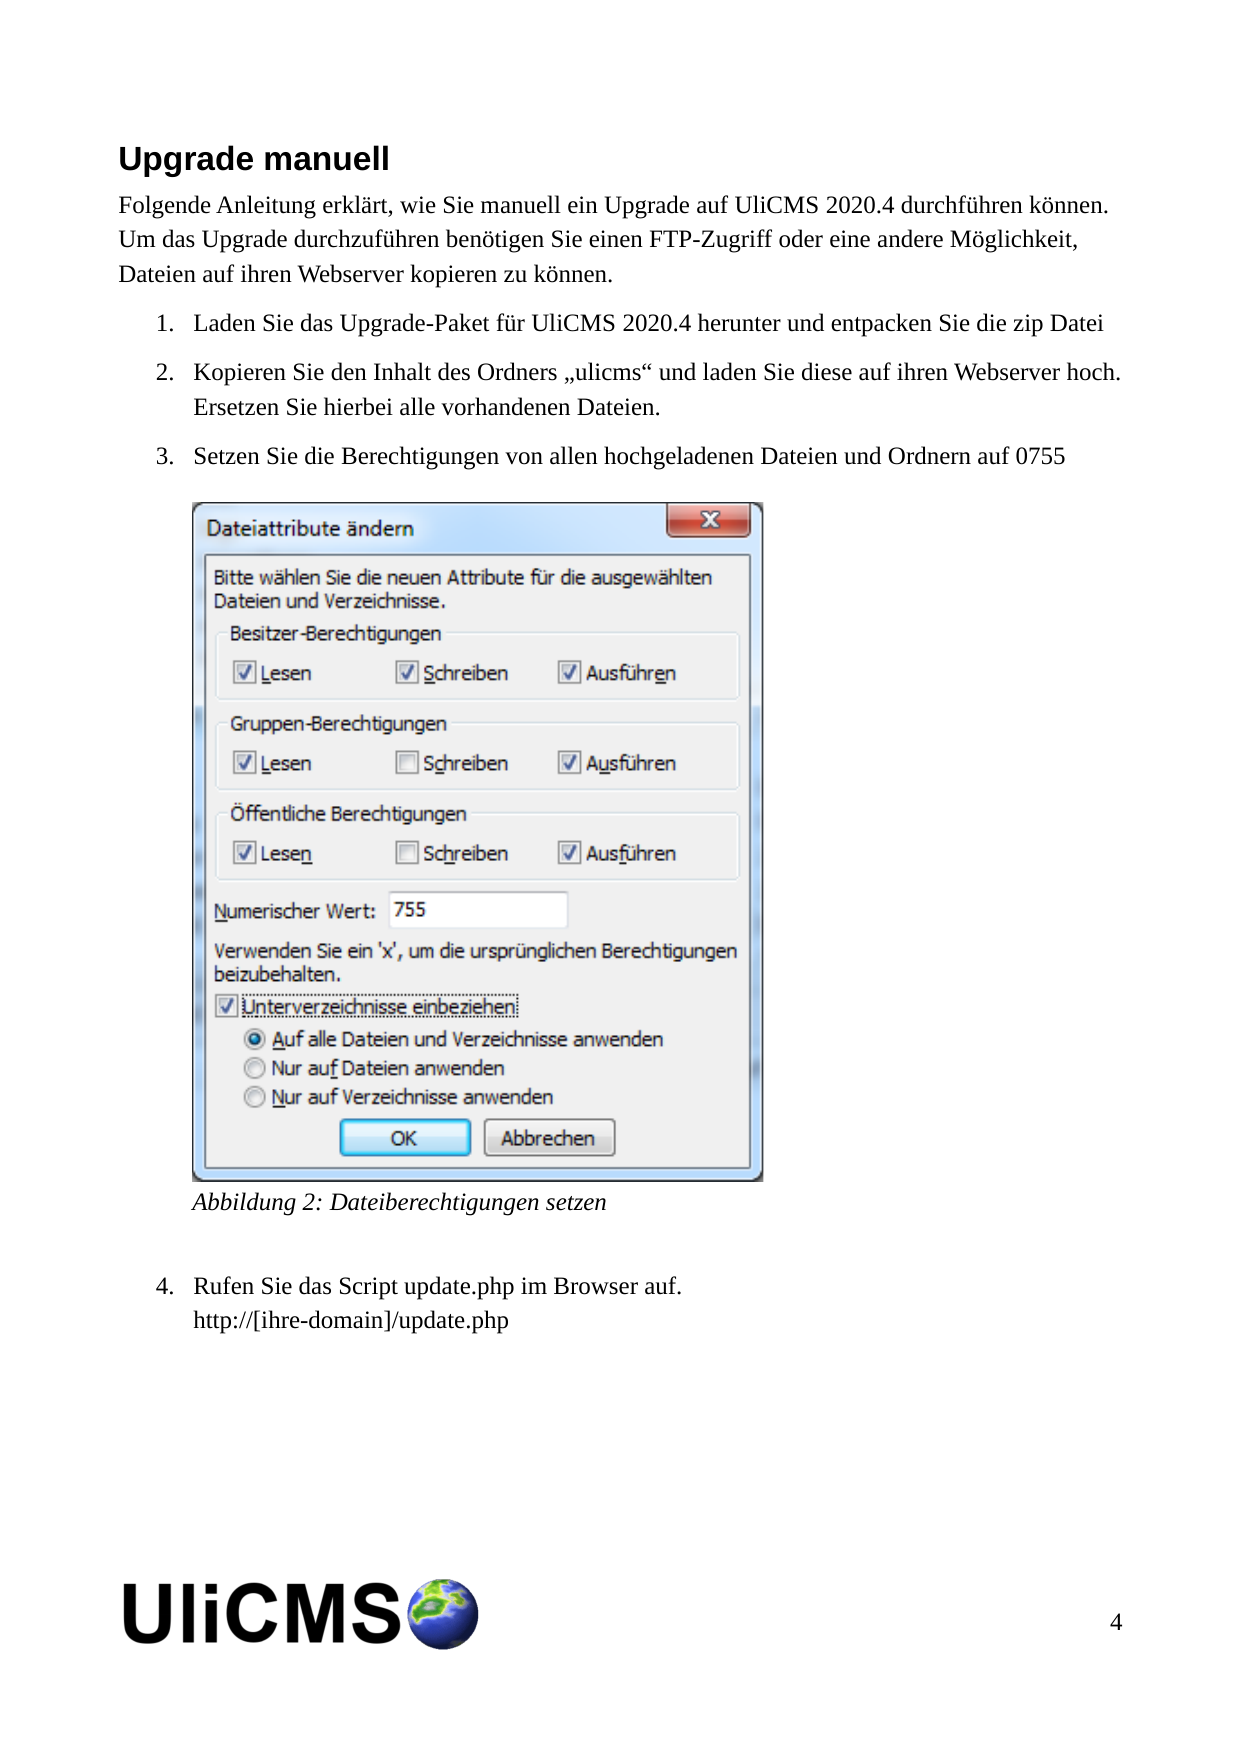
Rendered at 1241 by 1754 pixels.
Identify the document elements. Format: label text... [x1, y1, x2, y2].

list Setzen Sie die Berechtigungen von allen hochgeladenen Dateien und Ordnern auf 0755 [156, 441, 1122, 469]
list Laden Sie das Upgrade-Paket für UliCMS 2020.4 herunter und entpacken Sie die zip Datei [156, 308, 1122, 337]
subtitle Upgrade manuell [118, 139, 1122, 178]
text Folgende Anleitung erklärt, wie Sie manuell ein Upgrade auf UliCMS 2020.4 durchführen können. Um das Upgrade durchzuführen benötigen Sie einen FTP-Zugriff oder eine andere Möglichkeit, Dateien auf ihren Webserver kopieren zu können. [118, 190, 1122, 288]
text Abbildung 2: Dateiberechtigungen setzen [192, 1182, 763, 1216]
picture [192, 502, 764, 1182]
list Rufen Sie das Script update.php im Browser auf. http://[ihre-domain]/update.php [156, 1271, 1122, 1334]
picture [118, 1578, 479, 1652]
list Kopieren Sie den Inhalt des Ordners „ulicms“ und laden Sie diese auf ihren Webserver hoch. Ersetzen Sie hierbei alle vorhandenen Dateien. [156, 357, 1122, 420]
